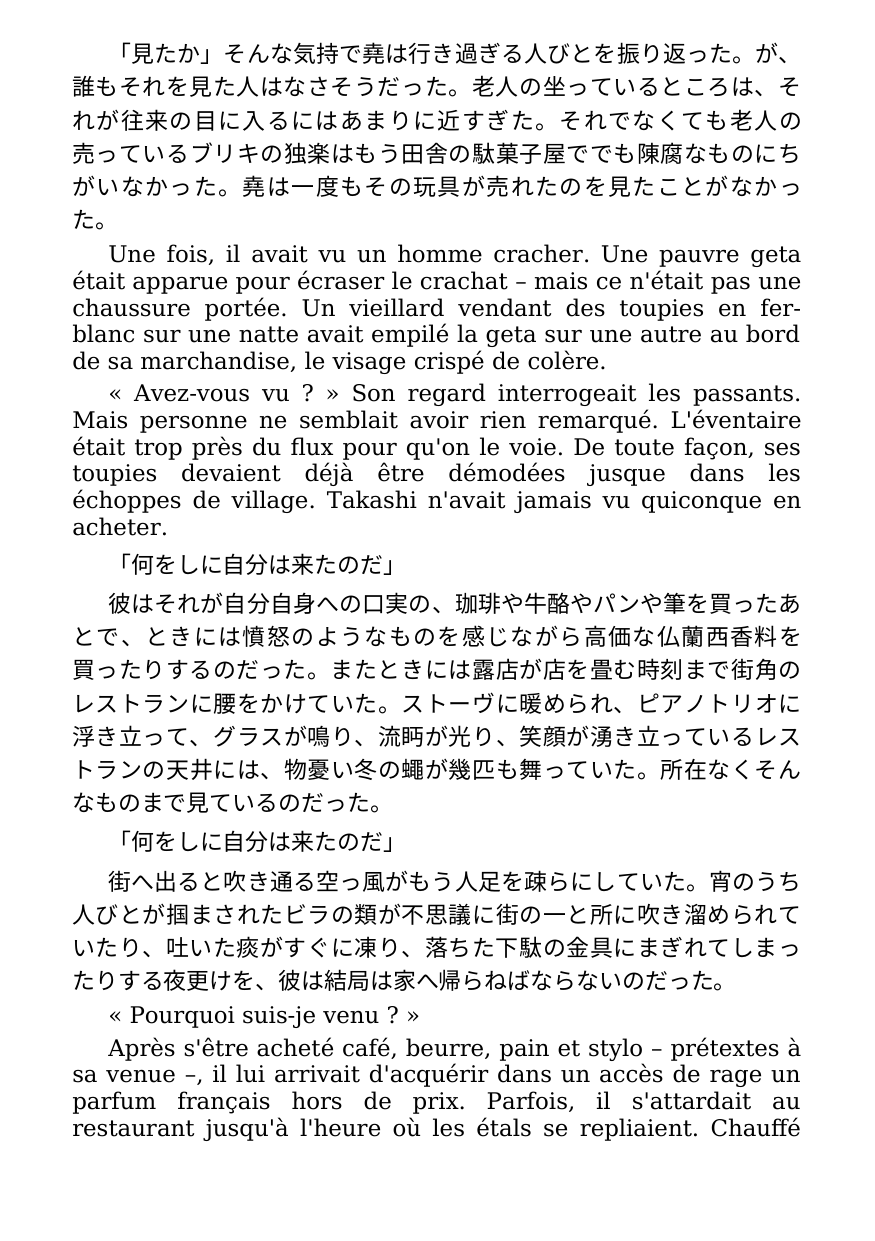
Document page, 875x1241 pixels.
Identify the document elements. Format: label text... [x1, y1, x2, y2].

text « Avez-vous vu ? » Son regard interrogeait les passants. Mais personne ne semblait avoir rien remarqué. L'éventaire était trop près du flux pour qu'on le voie. De toute façon, ses toupies devaient déjà être démodées jusque dans les échoppes de village. Takashi n'avait jamais vu quiconque en acheter. [72, 381, 802, 541]
text 「何をしに自分は来たのだ」 [72, 547, 802, 580]
text 街へ出ると吹き通る空っ風がもう人足を疎らにしていた。宵のうち人びとが掴まされたビラの類が不思議に街の一と所に吹き溜められていたり、吐いた痰がすぐに凍り、落ちた下駄の金具にまぎれてしまったりする夜更けを、彼は結局は家へ帰らねばならないのだった。 [72, 863, 802, 996]
text 「何をしに自分は来たのだ」 [72, 824, 802, 857]
text 彼はそれが自分自身への口実の、珈琲や牛酪やパンや筆を買ったあとで、ときには憤怒のようなものを感じながら高価な仏蘭西香料を買ったりするのだった。またときには露店が店を畳む時刻まで街角のレストランに腰をかけていた。ストーヴに暖められ、ピアノトリオに浮き立って、グラスが鳴り、流眄が光り、笑顔が湧き立っているレストランの天井には、物憂い冬の蠅が幾匹も舞っていた。所在なくそんなものまで見ているのだった。 [72, 586, 802, 818]
text 「見たか」そんな気持で堯は行き過ぎる人びとを振り返った。が、誰もそれを見た人はなさそうだった。老人の坐っているところは、それが往来の目に入るにはあまりに近すぎた。それでなくても老人の売っているブリキの独楽はもう田舎の駄菓子屋ででも陳腐なものにちがいなかった。堯は一度もその玩具が売れたのを見たことがなかった。 [72, 36, 802, 235]
text Une fois, il avait vu un homme cracher. Une pauvre geta était apparue pour écraser le crachat – mais ce n'était pas une chaussure portée. Un vieillard vendant des toupies en fer-blanc sur une natte avait empilé la geta sur une autre au bord de sa marchandise, le visage crispé de colère. [72, 241, 802, 375]
text Après s'être acheté café, beurre, pain et stylo – prétextes à sa venue –, il lui arrivait d'acquérir dans un accès de rage un parfum français hors de prix. Parfois, il s'attardait au restaurant jusqu'à l'heure où les étals se repliaient. Chauffé [72, 1035, 802, 1142]
text « Pourquoi suis-je venu ? » [72, 1002, 802, 1029]
